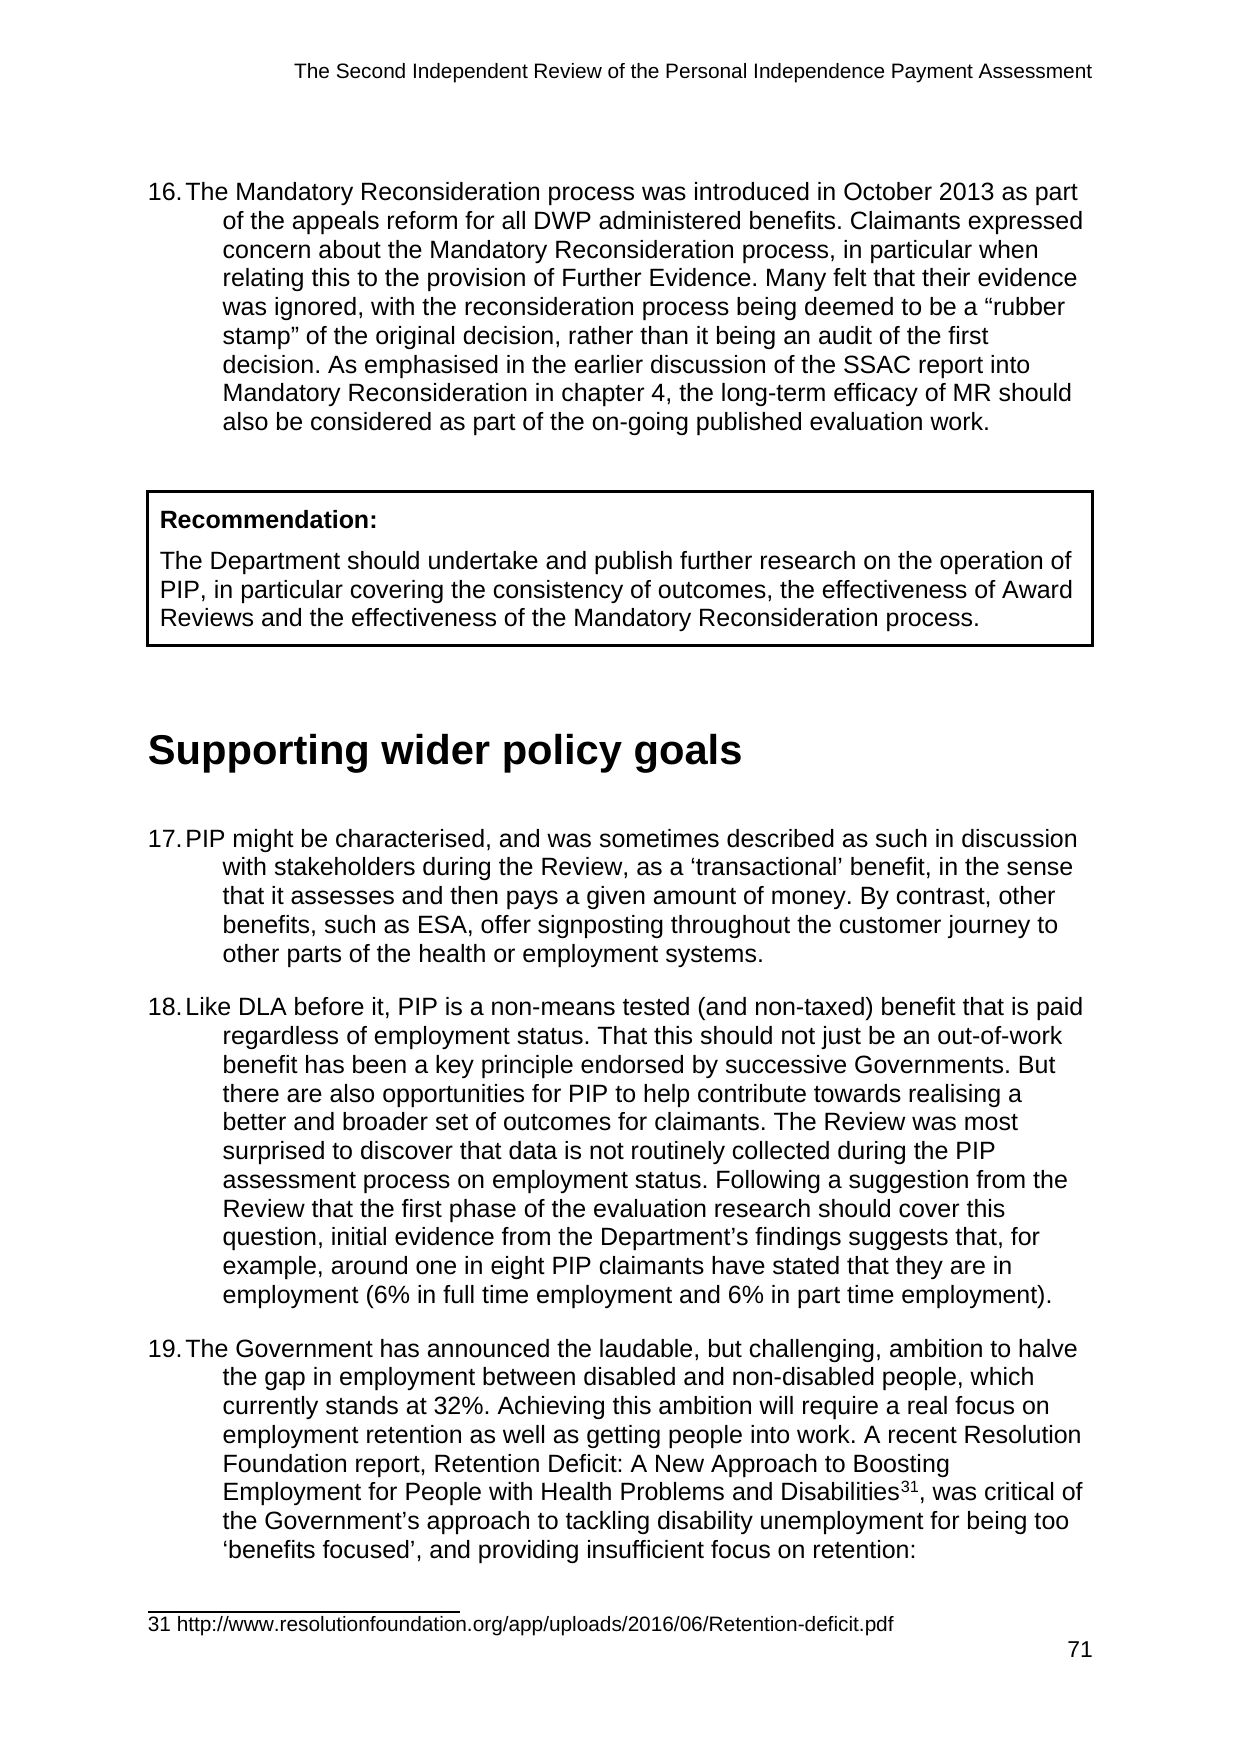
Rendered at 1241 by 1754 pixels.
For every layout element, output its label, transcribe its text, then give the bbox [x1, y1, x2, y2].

list The Government has announced the laudable, but challenging, ambition to halve the gap in employment between disabled and non-disabled people, which currently stands at 32%. Achieving this ambition will require a real focus on employment retention as well as getting people into work. A recent Resolution Foundation report, Retention Deficit: A New Approach to Boosting Employment for People with Health Problems and Disabilities, was critical of the Government’s approach to tackling disability unemployment for being too ‘benefits focused’, and providing insufficient focus on retention: [148, 1334, 1092, 1564]
list PIP might be characterised, and was sometimes described as such in discussion with stakeholders during the Review, as a ‘transactional’ benefit, in the sense that it assesses and then pays a given amount of money. By contrast, other benefits, such as ESA, offer signposting throughout the customer journey to other parts of the health or employment systems. [148, 824, 1092, 967]
list Like DLA before it, PIP is a non-means tested (and non-taxed) benefit that is paid regardless of employment status. That this should not just be an out-of-work benefit has been a key principle endorsed by successive Governments. But there are also opportunities for PIP to help contribute towards realising a better and broader set of outcomes for claimants. The Review was most surprised to discover that data is not routinely collected during the PIP assessment process on employment status. Following a suggestion from the Review that the first phase of the evaluation research should cover this question, initial evidence from the Department’s findings suggests that, for example, around one in eight PIP claimants have stated that they are in employment (6% in full time employment and 6% in part time employment). [148, 992, 1092, 1309]
subtitle Supporting wider policy goals [148, 726, 1092, 774]
list The Mandatory Reconsideration process was introduced in October 2013 as part of the appeals reform for all DWP administered benefits. Claimants expressed concern about the Mandatory Reconsideration process, in particular when relating this to the provision of Further Evidence. Many felt that their evidence was ignored, with the reconsideration process being deemed to be a “rubber stamp” of the original decision, rather than it being an audit of the first decision. As emphasised in the earlier discussion of the SSAC report into Mandatory Reconsideration in chapter 4, the long-term efficacy of MR should also be considered as part of the on-going published evaluation work. [148, 177, 1092, 436]
list http://www.resolutionfoundation.org/app/uploads/2016/06/Retention-deficit.pdf [148, 1612, 1092, 1636]
table_header Recommendation: The Department should undertake and publish further research on the operation of PIP, in particular covering the consistency of outcomes, the effectiveness of Award Reviews and the effectiveness of the Mandatory Reconsideration process. [149, 493, 1091, 644]
